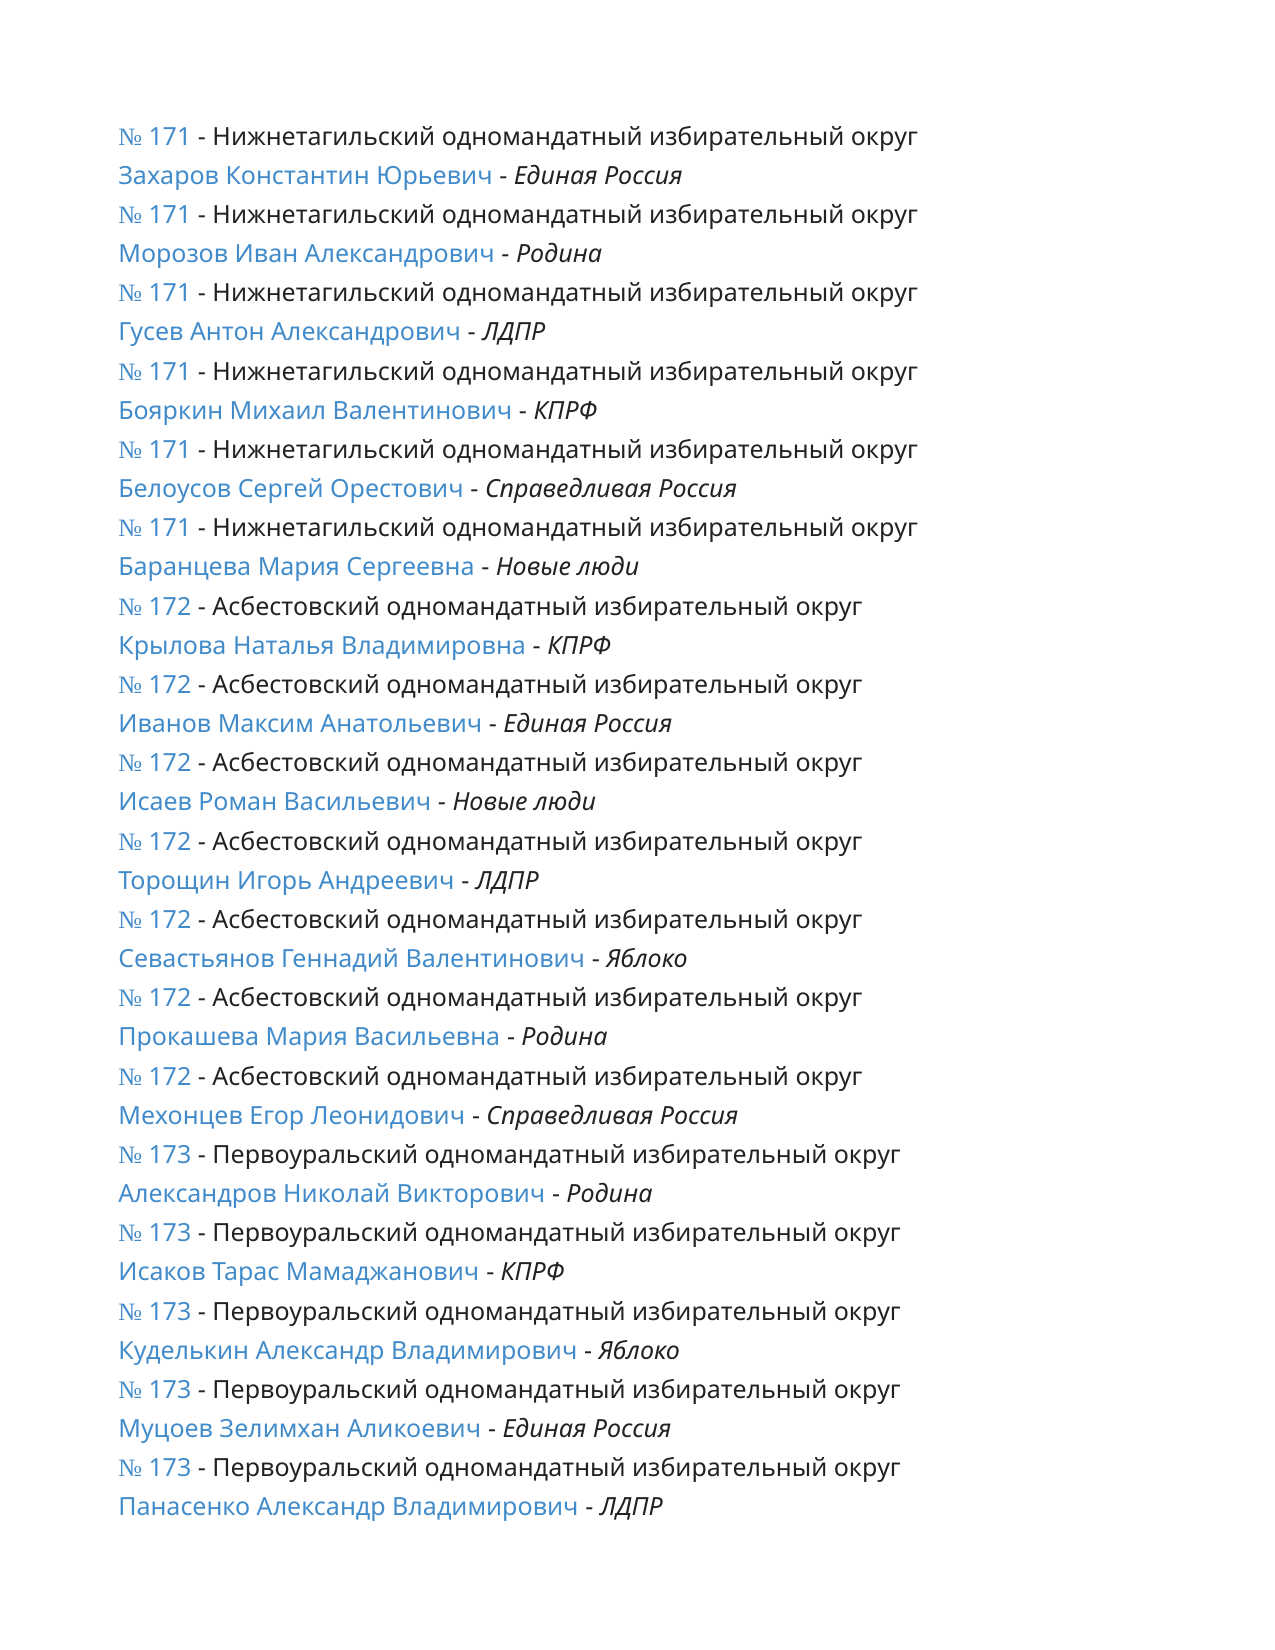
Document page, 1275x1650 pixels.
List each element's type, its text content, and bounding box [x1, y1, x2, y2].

text Муцоев Зелимхан Аликоевич - Единая Россия [118, 1411, 1157, 1445]
text № 171 - Нижнетагильский одномандатный избирательный округ [118, 431, 1157, 466]
text Прокашева Мария Васильевна - Родина [118, 1019, 1157, 1053]
text № 172 - Асбестовский одномандатный избирательный округ [118, 588, 1157, 622]
text Александров Николай Викторович - Родина [118, 1176, 1157, 1210]
text № 172 - Асбестовский одномандатный избирательный округ [118, 980, 1157, 1014]
text Иванов Максим Анатольевич - Единая Россия [118, 706, 1157, 740]
text № 173 - Первоуральский одномандатный избирательный округ [118, 1136, 1157, 1171]
text № 172 - Асбестовский одномандатный избирательный округ [118, 823, 1157, 857]
text Севастьянов Геннадий Валентинович - Яблоко [118, 941, 1157, 975]
text Баранцева Мария Сергеевна - Новые люди [118, 549, 1157, 583]
text № 171 - Нижнетагильский одномандатный избирательный округ [118, 353, 1157, 387]
text № 171 - Нижнетагильский одномандатный избирательный округ [118, 118, 1157, 152]
text Гусев Антон Александрович - ЛДПР [118, 314, 1157, 348]
text Захаров Константин Юрьевич - Единая Россия [118, 157, 1157, 191]
text № 171 - Нижнетагильский одномандатный избирательный округ [118, 510, 1157, 544]
text № 173 - Первоуральский одномандатный избирательный округ [118, 1215, 1157, 1249]
text № 172 - Асбестовский одномандатный избирательный округ [118, 745, 1157, 779]
text Бояркин Михаил Валентинович - КПРФ [118, 392, 1157, 426]
text Куделькин Александр Владимирович - Яблоко [118, 1332, 1157, 1366]
text Крылова Наталья Владимировна - КПРФ [118, 627, 1157, 661]
text № 172 - Асбестовский одномандатный избирательный округ [118, 1058, 1157, 1092]
text Морозов Иван Александрович - Родина [118, 236, 1157, 270]
text Белоусов Сергей Орестович - Справедливая Россия [118, 471, 1157, 505]
text Исаков Тарас Мамаджанович - КПРФ [118, 1254, 1157, 1288]
text № 171 - Нижнетагильский одномандатный избирательный округ [118, 196, 1157, 231]
text № 171 - Нижнетагильский одномандатный избирательный округ [118, 275, 1157, 309]
text № 172 - Асбестовский одномандатный избирательный округ [118, 901, 1157, 936]
text № 173 - Первоуральский одномандатный избирательный округ [118, 1371, 1157, 1406]
text Панасенко Александр Владимирович - ЛДПР [118, 1489, 1157, 1523]
text № 173 - Первоуральский одномандатный избирательный округ [118, 1450, 1157, 1484]
text Торощин Игорь Андреевич - ЛДПР [118, 862, 1157, 896]
text Мехонцев Егор Леонидович - Справедливая Россия [118, 1097, 1157, 1131]
text № 173 - Первоуральский одномандатный избирательный округ [118, 1293, 1157, 1327]
text № 172 - Асбестовский одномандатный избирательный округ [118, 666, 1157, 701]
text Исаев Роман Васильевич - Новые люди [118, 784, 1157, 818]
